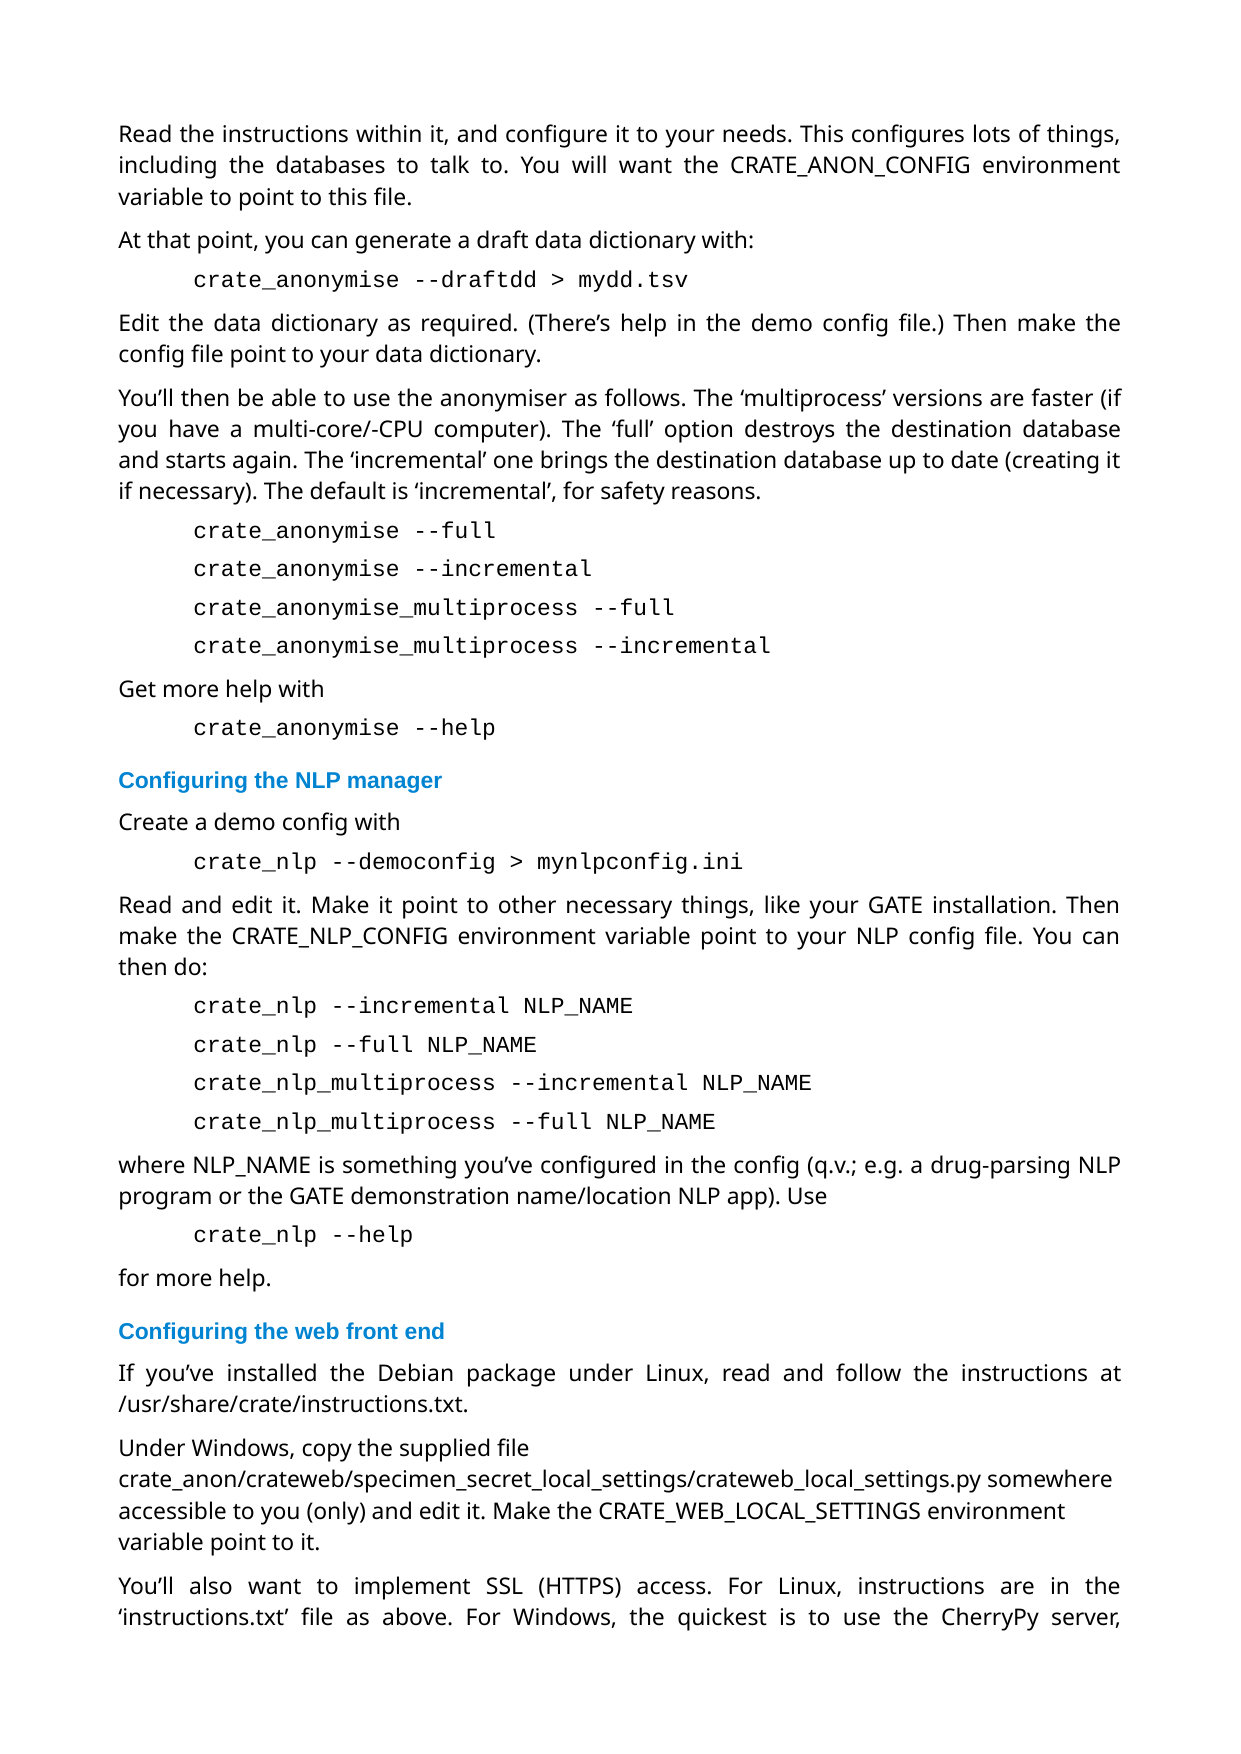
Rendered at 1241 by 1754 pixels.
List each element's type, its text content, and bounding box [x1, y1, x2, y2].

text crate_nlp --full NLP_NAME [118, 1033, 1122, 1059]
text crate_anonymise --full [118, 519, 1122, 545]
text Read and edit it. Make it point to other necessary things, like your GATE installation. Then make the CRATE_NLP_CONFIG environment variable point to your NLP config file. You can then do: [118, 888, 1122, 982]
text where NLP_NAME is something you’ve configured in the config (q.v.; e.g. a drug-parsing NLP program or the GATE demonstration name/location NLP app). Use [118, 1148, 1122, 1211]
subtitle Configuring the NLP manager [118, 767, 1122, 794]
text If you’ve installed the Debian package under Linux, read and follow the instructions at /usr/share/crate/instructions.txt. [118, 1357, 1122, 1419]
text crate_anonymise_multiprocess --incremental [118, 634, 1122, 660]
text Get more help with [118, 673, 1122, 704]
text for more help. [118, 1262, 1122, 1293]
text crate_nlp_multiprocess --incremental NLP_NAME [118, 1072, 1122, 1098]
text crate_nlp --incremental NLP_NAME [118, 995, 1122, 1021]
text crate_nlp --democonfig > mynlpconfig.ini [118, 850, 1122, 876]
text You’ll then be able to use the anonymiser as follows. The ‘multiprocess’ versions are faster (if you have a multi-core/-CPU computer). The ‘full’ option destroys the destination database and starts again. The ‘incremental’ one brings the destination database up to date (creating it if necessary). The default is ‘incremental’, for safety reasons. [118, 382, 1122, 507]
text crate_anonymise_multiprocess --full [118, 596, 1122, 622]
text You’ll also want to implement SSL (HTTPS) access. For Linux, instructions are in the ‘instructions.txt’ file as above. For Windows, the quickest is to use the CherryPy server, [118, 1569, 1122, 1632]
text crate_anonymise --draftdd > mydd.tsv [118, 268, 1122, 294]
text crate_nlp --help [118, 1223, 1122, 1249]
text Edit the data dictionary as required. (There’s help in the demo config file.) Then make the config file point to your data dictionary. [118, 307, 1122, 369]
text Read the instructions within it, and configure it to your needs. This configures lots of things, including the databases to talk to. You will want the CRATE_ANON_CONFIG environment variable to point to this file. [118, 118, 1122, 212]
text Under Windows, copy the supplied file crate_anon/crateweb/specimen_secret_local_settings/crateweb_local_settings.py somewhere accessible to you (only) and edit it. Make the CRATE_WEB_LOCAL_SETTINGS environment variable point to it. [118, 1432, 1122, 1557]
text Create a demo config with [118, 806, 1122, 838]
text crate_anonymise --help [118, 717, 1122, 742]
text At that point, you can generate a draft data dictionary with: [118, 224, 1122, 256]
subtitle Configuring the web front end [118, 1318, 1122, 1344]
text crate_anonymise --incremental [118, 557, 1122, 583]
text crate_nlp_multiprocess --full NLP_NAME [118, 1110, 1122, 1136]
